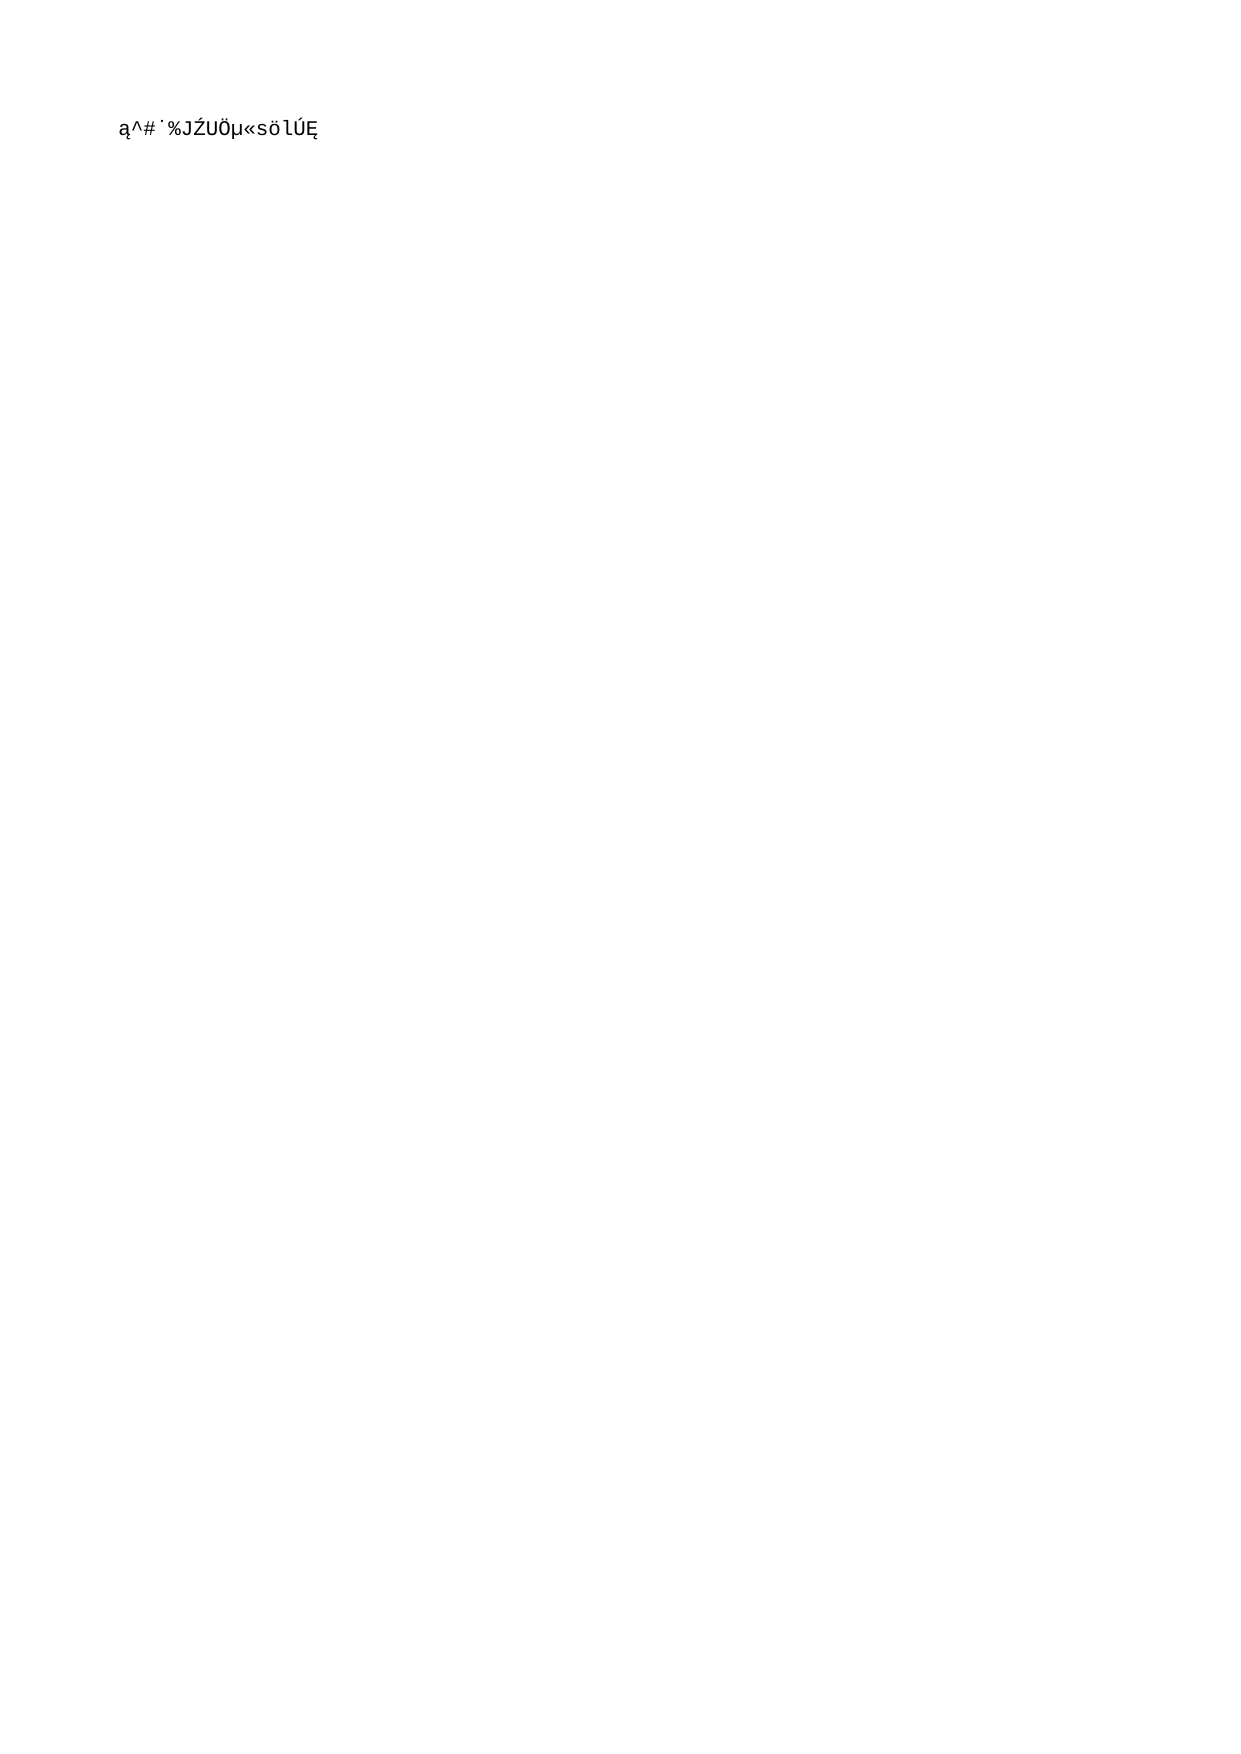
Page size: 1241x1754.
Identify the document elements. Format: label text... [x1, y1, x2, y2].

text ą^#˙%JŹUÖµ«sölÚĘ [118, 118, 1122, 142]
